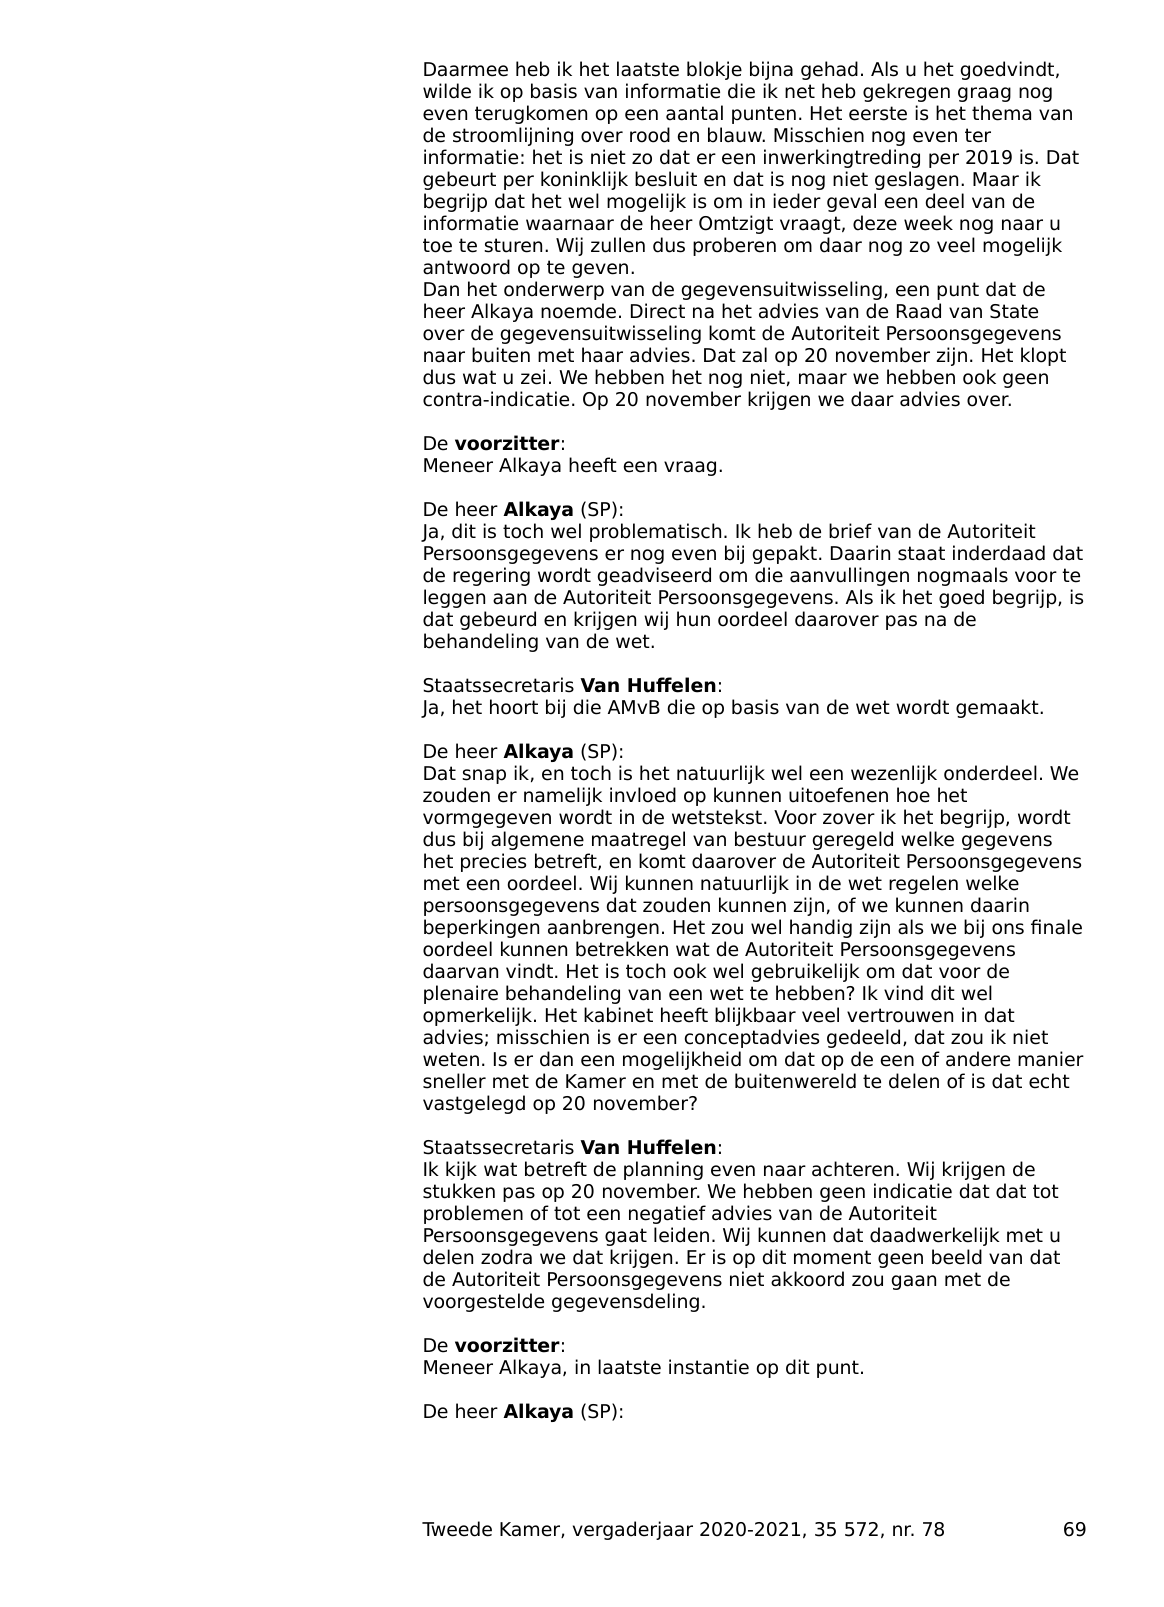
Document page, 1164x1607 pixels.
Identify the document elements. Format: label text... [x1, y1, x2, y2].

text Ik kijk wat betreft de planning even naar achteren. Wij krijgen de stukken pas op 20 november. We hebben geen indicatie dat dat tot problemen of tot een negatief advies van de Autoriteit Persoonsgegevens gaat leiden. Wij kunnen dat daadwerkelijk met u delen zodra we dat krijgen. Er is op dit moment geen beeld van dat de Autoriteit Persoonsgegevens niet akkoord zou gaan met de voorgestelde gegevensdeling. [422, 1159, 1087, 1313]
text Meneer Alkaya, in laatste instantie op dit punt. [422, 1357, 1087, 1379]
text Daarmee heb ik het laatste blokje bijna gehad. Als u het goedvindt, wilde ik op basis van informatie die ik net heb gekregen graag nog even terugkomen op een aantal punten. Het eerste is het thema van de stroomlijning over rood en blauw. Misschien nog even ter informatie: het is niet zo dat er een inwerkingtreding per 2019 is. Dat gebeurt per koninklijk besluit en dat is nog niet geslagen. Maar ik begrijp dat het wel mogelijk is om in ieder geval een deel van de informatie waarnaar de heer Omtzigt vraagt, deze week nog naar u toe te sturen. Wij zullen dus proberen om daar nog zo veel mogelijk antwoord op te geven. [422, 59, 1087, 279]
text Ja, het hoort bij die AMvB die op basis van de wet wordt gemaakt. [422, 697, 1087, 719]
text Staatssecretaris Van Huffelen: [422, 675, 1087, 697]
text Dat snap ik, en toch is het natuurlijk wel een wezenlijk onderdeel. We zouden er namelijk invloed op kunnen uitoefenen hoe het vormgegeven wordt in de wetstekst. Voor zover ik het begrijp, wordt dus bij algemene maatregel van bestuur geregeld welke gegevens het precies betreft, en komt daarover de Autoriteit Persoonsgegevens met een oordeel. Wij kunnen natuurlijk in de wet regelen welke persoonsgegevens dat zouden kunnen zijn, of we kunnen daarin beperkingen aanbrengen. Het zou wel handig zijn als we bij ons finale oordeel kunnen betrekken wat de Autoriteit Persoonsgegevens daarvan vindt. Het is toch ook wel gebruikelijk om dat voor de plenaire behandeling van een wet te hebben? Ik vind dit wel opmerkelijk. Het kabinet heeft blijkbaar veel vertrouwen in dat advies; misschien is er een conceptadvies gedeeld, dat zou ik niet weten. Is er dan een mogelijkheid om dat op de een of andere manier sneller met de Kamer en met de buitenwereld te delen of is dat echt vastgelegd op 20 november? [422, 763, 1087, 1115]
text Dan het onderwerp van de gegevensuitwisseling, een punt dat de heer Alkaya noemde. Direct na het advies van de Raad van State over de gegevensuitwisseling komt de Autoriteit Persoonsgegevens naar buiten met haar advies. Dat zal op 20 november zijn. Het klopt dus wat u zei. We hebben het nog niet, maar we hebben ook geen contra-indicatie. Op 20 november krijgen we daar advies over. [422, 279, 1087, 411]
text De heer Alkaya (SP): [422, 499, 1087, 521]
text Staatssecretaris Van Huffelen: [422, 1137, 1087, 1159]
text Ja, dit is toch wel problematisch. Ik heb de brief van de Autoriteit Persoonsgegevens er nog even bij gepakt. Daarin staat inderdaad dat de regering wordt geadviseerd om die aanvullingen nogmaals voor te leggen aan de Autoriteit Persoonsgegevens. Als ik het goed begrijp, is dat gebeurd en krijgen wij hun oordeel daarover pas na de behandeling van de wet. [422, 521, 1087, 653]
text De voorzitter: [422, 433, 1087, 455]
text De heer Alkaya (SP): [422, 1401, 1087, 1423]
text Meneer Alkaya heeft een vraag. [422, 455, 1087, 477]
text De voorzitter: [422, 1335, 1087, 1357]
text De heer Alkaya (SP): [422, 741, 1087, 763]
